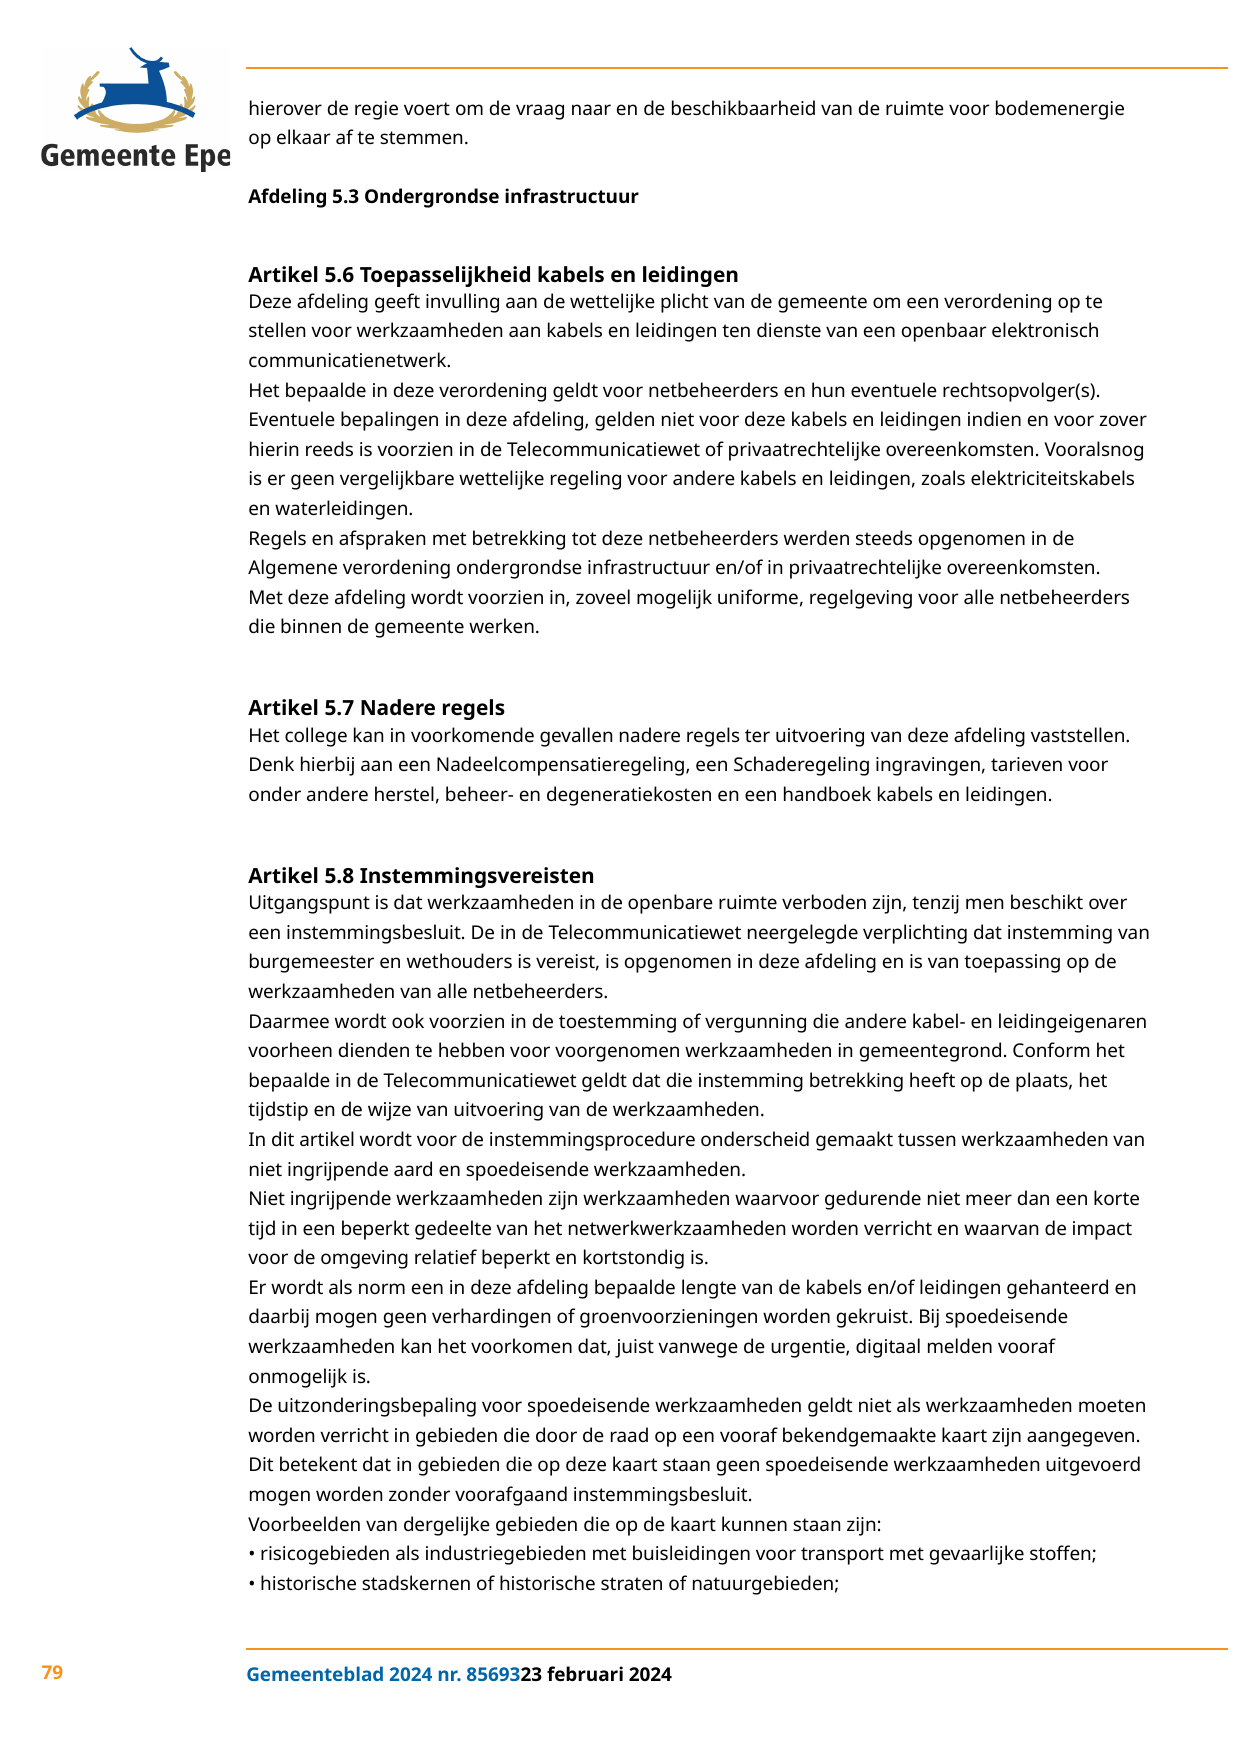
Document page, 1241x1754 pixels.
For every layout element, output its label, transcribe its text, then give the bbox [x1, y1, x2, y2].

text Het college kan in voorkomende gevallen nadere regels ter uitvoering van deze afdeling vaststellen. Denk hierbij aan een Nadeelcompensatieregeling, een Schaderegeling ingravingen, tarieven voor onder andere herstel, beheer- en degeneratiekosten en een handboek kabels en leidingen. [248, 722, 1152, 807]
text Eventuele bepalingen in deze afdeling, gelden niet voor deze kabels en leidingen indien en voor zover hierin reeds is voorzien in de Telecommunicatiewet of privaatrechtelijke overeenkomsten. Vooralsnog is er geen vergelijkbare wettelijke regeling voor andere kabels en leidingen, zoals elektriciteitskabels en waterleidingen. [248, 406, 1152, 521]
text hierover de regie voert om de vraag naar en de beschikbaarheid van de ruimte voor bodemenergie op elkaar af te stemmen. [248, 95, 1152, 150]
text • historische stadskernen of historische straten of natuurgebieden; [248, 1570, 1152, 1596]
text Er wordt als norm een in deze afdeling bepaalde lengte van de kabels en/of leidingen gehanteerd en daarbij mogen geen verhardingen of groenvoorzieningen worden gekruist. Bij spoedeisende werkzaamheden kan het voorkomen dat, juist vanwege de urgentie, digitaal melden vooraf onmogelijk is. [248, 1274, 1152, 1389]
picture [41, 47, 231, 172]
text Daarmee wordt ook voorzien in de toestemming of vergunning die andere kabel- en leidingeigenaren voorheen dienden te hebben voor voorgenomen werkzaamheden in gemeentegrond. Conform het bepaalde in de Telecommunicatiewet geldt dat die instemming betrekking heeft op de plaats, het tijdstip en de wijze van uitvoering van de werkzaamheden. [248, 1008, 1152, 1122]
text • risicogebieden als industriegebieden met buisleidingen voor transport met gevaarlijke stoffen; [248, 1540, 1152, 1566]
text Regels en afspraken met betrekking tot deze netbeheerders werden steeds opgenomen in de Algemene verordening ondergrondse infrastructuur en/of in privaatrechtelijke overeenkomsten. [248, 525, 1152, 580]
text Artikel 5.7 Nadere regels [248, 693, 1152, 722]
text Niet ingrijpende werkzaamheden zijn werkzaamheden waarvoor gedurende niet meer dan een korte tijd in een beperkt gedeelte van het netwerkwerkzaamheden worden verricht en waarvan de impact voor de omgeving relatief beperkt en kortstondig is. [248, 1185, 1152, 1270]
text De uitzonderingsbepaling voor spoedeisende werkzaamheden geldt niet als werkzaamheden moeten worden verricht in gebieden die door de raad op een vooraf bekendgemaakte kaart zijn aangegeven. Dit betekent dat in gebieden die op deze kaart staan geen spoedeisende werkzaamheden uitgevoerd mogen worden zonder voorafgaand instemmingsbesluit. [248, 1392, 1152, 1507]
text Met deze afdeling wordt voorzien in, zoveel mogelijk uniforme, regelgeving voor alle netbeheerders die binnen de gemeente werken. [248, 584, 1152, 639]
text Het bepaalde in deze verordening geldt voor netbeheerders en hun eventuele rechtsopvolger(s). [248, 377, 1152, 403]
text Artikel 5.6 Toepasselijkheid kabels en leidingen [248, 260, 1152, 288]
text Voorbeelden van dergelijke gebieden die op de kaart kunnen staan zijn: [248, 1511, 1152, 1537]
text Artikel 5.8 Instemmingsvereisten [248, 861, 1152, 889]
text In dit artikel wordt voor de instemmingsprocedure onderscheid gemaakt tussen werkzaamheden van niet ingrijpende aard en spoedeisende werkzaamheden. [248, 1126, 1152, 1182]
text Afdeling 5.3 Ondergrondse infrastructuur [248, 183, 1152, 209]
text Uitgangspunt is dat werkzaamheden in de openbare ruimte verboden zijn, tenzij men beschikt over een instemmingsbesluit. De in de Telecommunicatiewet neergelegde verplichting dat instemming van burgemeester en wethouders is vereist, is opgenomen in deze afdeling en is van toepassing op de werkzaamheden van alle netbeheerders. [248, 889, 1152, 1004]
text Deze afdeling geeft invulling aan de wettelijke plicht van de gemeente om een verordening op te stellen voor werkzaamheden aan kabels en leidingen ten dienste van een openbaar elektronisch communicatienetwerk. [248, 288, 1152, 373]
